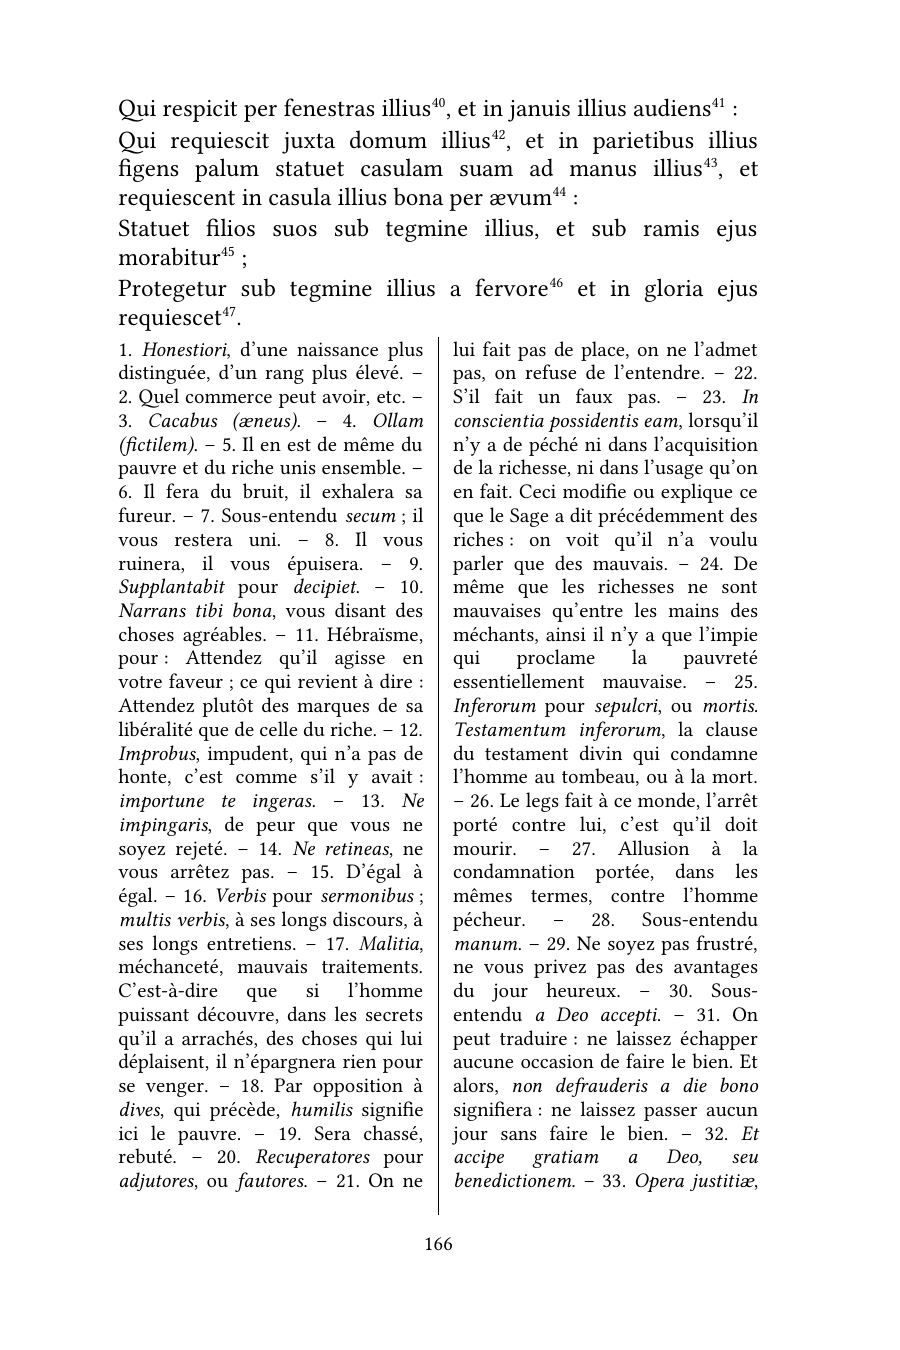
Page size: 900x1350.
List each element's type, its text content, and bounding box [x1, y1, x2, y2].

text lui fait pas de place, on ne l’admet pas, on refuse de l’entendre. – 22. S’il fait un faux pas. – 23. In conscientia possidentis eam, lorsqu’il n’y a de péché ni dans l’acquisition de la richesse, ni dans l’usage qu’on en fait. Ceci modifie ou explique ce que le Sage a dit précédemment des riches : on voit qu’il n’a voulu parler que des mauvais. – 24. De même que les richesses ne sont mauvaises qu’entre les mains des méchants, ainsi il n’y a que l’impie qui proclame la pauvreté essentiellement mauvaise. – 25. Inferorum pour sepulcri, ou mortis. Testamentum inferorum, la clause du testament divin qui condamne l’homme au tombeau, ou à la mort. – 26. Le legs fait à ce monde, l’arrêt porté contre lui, c’est qu’il doit mourir. – 27. Allusion à la condamnation portée, dans les mêmes termes, contre l’homme pécheur. – 28. Sous-entendu manum. – 29. Ne soyez pas frustré, ne vous privez pas des avantages du jour heureux. – 30. Sous-entendu a Deo accepti. – 31. On peut traduire : ne laissez échapper aucune occasion de faire le bien. Et alors, non defrauderis a die bono signifiera : ne laissez passer aucun jour sans faire le bien. – 32. Et accipe gratiam a Deo, seu benedictionem. – 33. Opera justitiæ, [453, 337, 758, 1192]
text Protegetur sub tegmine illius a fervore46 et in gloria ejus requiescet47. [118, 274, 758, 332]
text 1. Honestiori, d’une naissance plus distinguée, d’un rang plus élevé. – 2. Quel commerce peut avoir, etc. – 3. Cacabus (æneus). – 4. Ollam (fictilem). – 5. Il en est de même du pauvre et du riche unis ensemble. – 6. Il fera du bruit, il exhalera sa fureur. – 7. Sous-entendu secum ; il vous restera uni. – 8. Il vous ruinera, il vous épuisera. – 9. Supplantabit pour decipiet. – 10. Narrans tibi bona, vous disant des choses agréables. – 11. Hébraïsme, pour : Attendez qu’il agisse en votre faveur ; ce qui revient à dire : Attendez plutôt des marques de sa libéralité que de celle du riche. – 12. Improbus, impudent, qui n’a pas de honte, c’est comme s’il y avait : importune te ingeras. – 13. Ne impingaris, de peur que vous ne soyez rejeté. – 14. Ne retineas, ne vous arrêtez pas. – 15. D’égal à égal. – 16. Verbis pour sermonibus ; multis verbis, à ses longs discours, à ses longs entretiens. – 17. Malitia, méchanceté, mauvais traitements. C’est-à-dire que si l’homme puissant découvre, dans les secrets qu’il a arrachés, des choses qui lui déplaisent, il n’épargnera rien pour se venger. – 18. Par opposition à dives, qui précède, humilis signifie ici le pauvre. – 19. Sera chassé, rebuté. – 20. Recuperatores pour adjutores, ou fautores. – 21. On ne [118, 337, 423, 1192]
text Qui requiescit juxta domum illius42, et in parietibus illius figens palum statuet casulam suam ad manus illius43, et requiescent in casula illius bona per ævum44 : [118, 126, 758, 212]
text Qui respicit per fenestras illius40, et in januis illius audiens41 : [118, 94, 758, 123]
text Statuet filios suos sub tegmine illius, et sub ramis ejus morabitur45 ; [118, 214, 758, 272]
